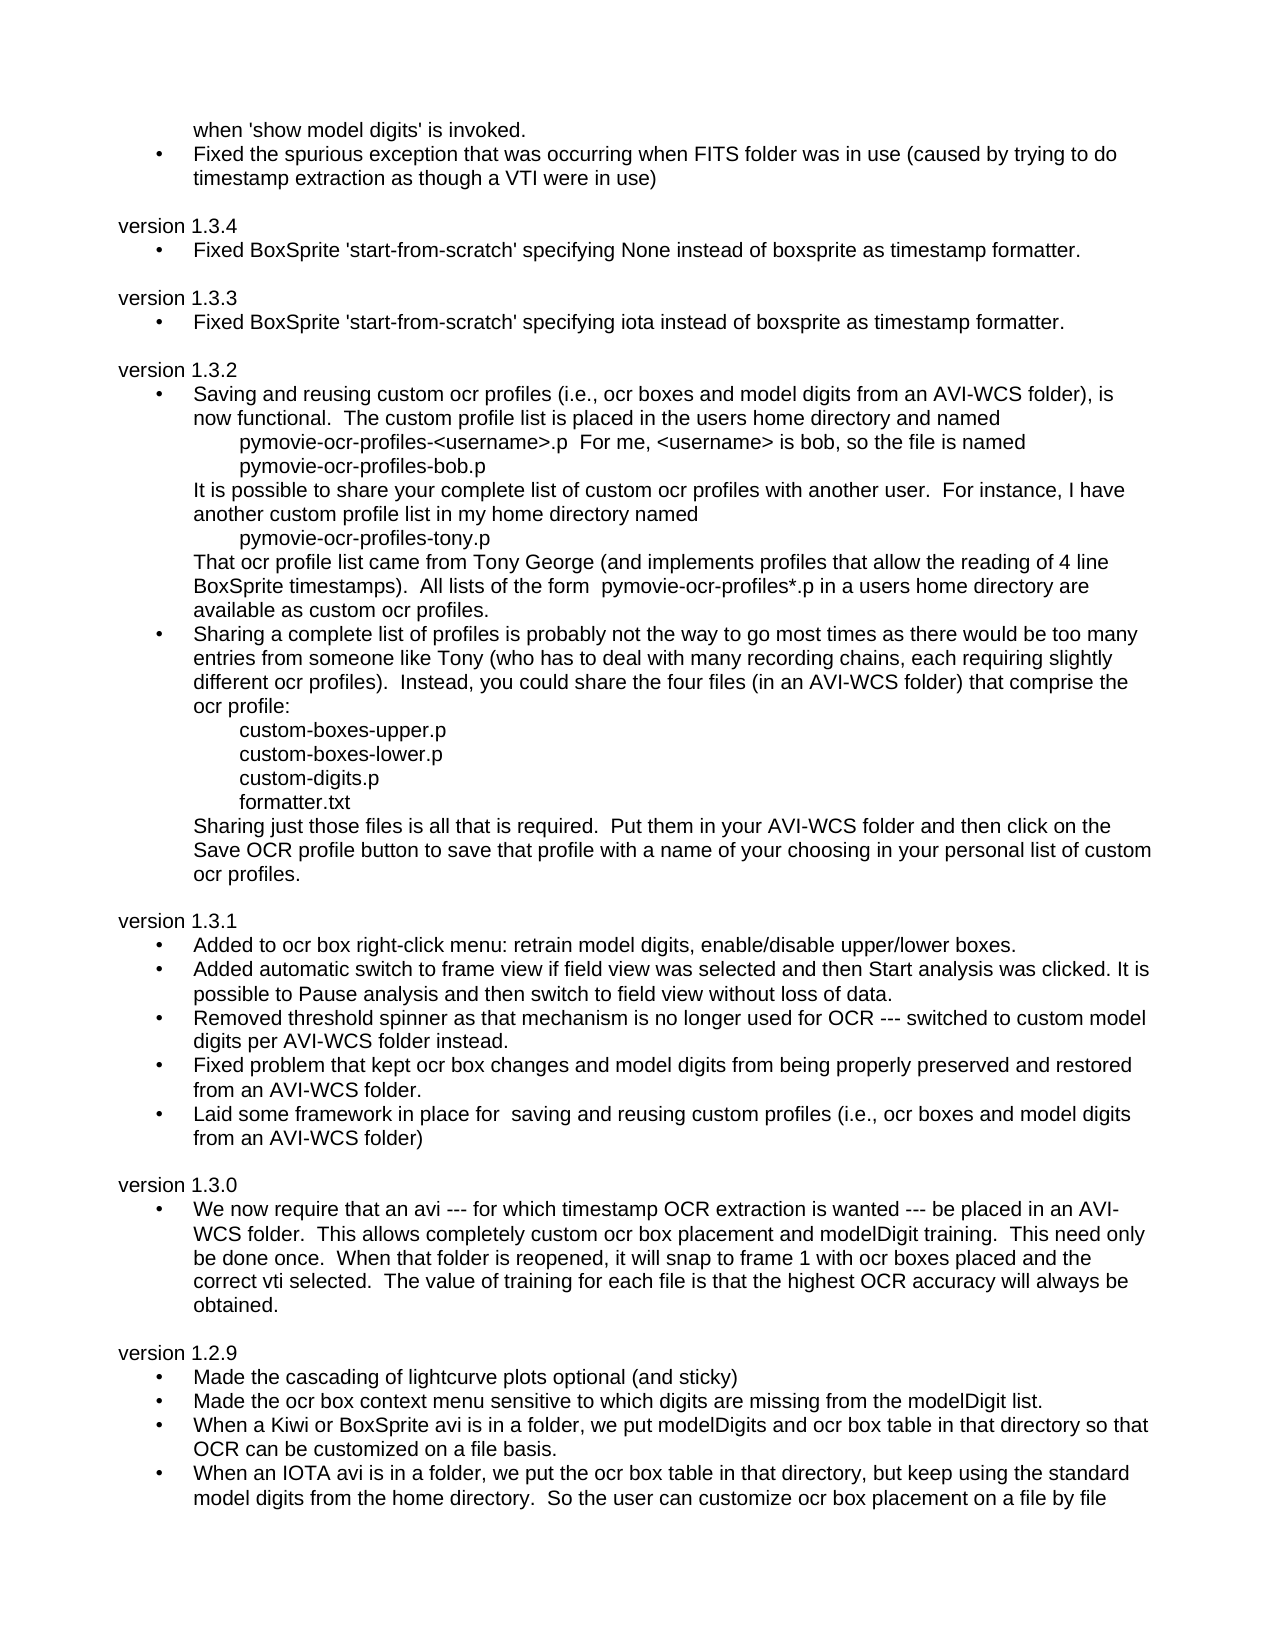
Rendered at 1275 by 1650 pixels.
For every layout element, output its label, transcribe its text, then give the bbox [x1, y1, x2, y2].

list Made the cascading of lightcurve plots optional (and sticky) [156, 1365, 1157, 1389]
list Fixed problem that kept ocr box changes and model digits from being properly preserved and restored from an AVI-WCS folder. [156, 1053, 1157, 1101]
list Fixed BoxSprite 'start-from-scratch' specifying iota instead of boxsprite as timestamp formatter. [156, 310, 1157, 358]
list Added to ocr box right-click menu: retrain model digits, enable/disable upper/lower boxes. [156, 933, 1157, 957]
text version 1.2.9 [118, 1341, 1157, 1365]
list Added automatic switch to frame view if field view was selected and then Start analysis was clicked. It is possible to Pause analysis and then switch to field view without loss of data. [156, 957, 1157, 1005]
text version 1.3.2 [118, 358, 1157, 382]
list Laid some framework in place for saving and reusing custom profiles (i.e., ocr boxes and model digits from an AVI-WCS folder) [156, 1101, 1157, 1173]
list We now require that an avi --- for which timestamp OCR extraction is wanted --- be placed in an AVI-WCS folder. This allows completely custom ocr box placement and modelDigit training. This need only be done once. When that folder is reopened, it will snap to frame 1 with ocr boxes placed and the correct vti selected. The value of training for each file is that the highest OCR accuracy will always be obtained. [156, 1197, 1157, 1341]
list Fixed the spurious exception that was occurring when FITS folder was in use (caused by trying to do timestamp extraction as though a VTI were in use) [156, 142, 1157, 214]
list When an IOTA avi is in a folder, we put the ocr box table in that directory, but keep using the standard model digits from the home directory. So the user can customize ocr box placement on a file by file [156, 1461, 1157, 1509]
list Fixed BoxSprite 'start-from-scratch' specifying None instead of boxsprite as timestamp formatter. [156, 238, 1157, 286]
text version 1.3.3 [118, 286, 1157, 310]
list Removed threshold spinner as that mechanism is no longer used for OCR --- switched to custom model digits per AVI-WCS folder instead. [156, 1005, 1157, 1053]
list Saving and reusing custom ocr profiles (i.e., ocr boxes and model digits from an AVI-WCS folder), is now functional. The custom profile list is placed in the users home directory and named pymovie-ocr-profiles-<username>.p For me, <username> is bob, so the file is named pymovie-ocr-profiles-bob.p It is possible to share your complete list of custom ocr profiles with another user. For instance, I have another custom profile list in my home directory named pymovie-ocr-profiles-tony.p That ocr profile list came from Tony George (and implements profiles that allow the reading of 4 line BoxSprite timestamps). All lists of the form pymovie-ocr-profiles*.p in a users home directory are available as custom ocr profiles. [156, 382, 1157, 622]
text version 1.3.0 [118, 1173, 1157, 1197]
text version 1.3.4 [118, 214, 1157, 238]
list when 'show model digits' is invoked. [156, 118, 1157, 142]
list When a Kiwi or BoxSprite avi is in a folder, we put modelDigits and ocr box table in that directory so that OCR can be customized on a file basis. [156, 1413, 1157, 1461]
text version 1.3.1 [118, 909, 1157, 933]
list Sharing a complete list of profiles is probably not the way to go most times as there would be too many entries from someone like Tony (who has to deal with many recording chains, each requiring slightly different ocr profiles). Instead, you could share the four files (in an AVI-WCS folder) that comprise the ocr profile: custom-boxes-upper.p custom-boxes-lower.p custom-digits.p formatter.txt Sharing just those files is all that is required. Put them in your AVI-WCS folder and then click on the Save OCR profile button to save that profile with a name of your choosing in your personal list of custom ocr profiles. [156, 622, 1157, 885]
list Made the ocr box context menu sensitive to which digits are missing from the modelDigit list. [156, 1389, 1157, 1413]
